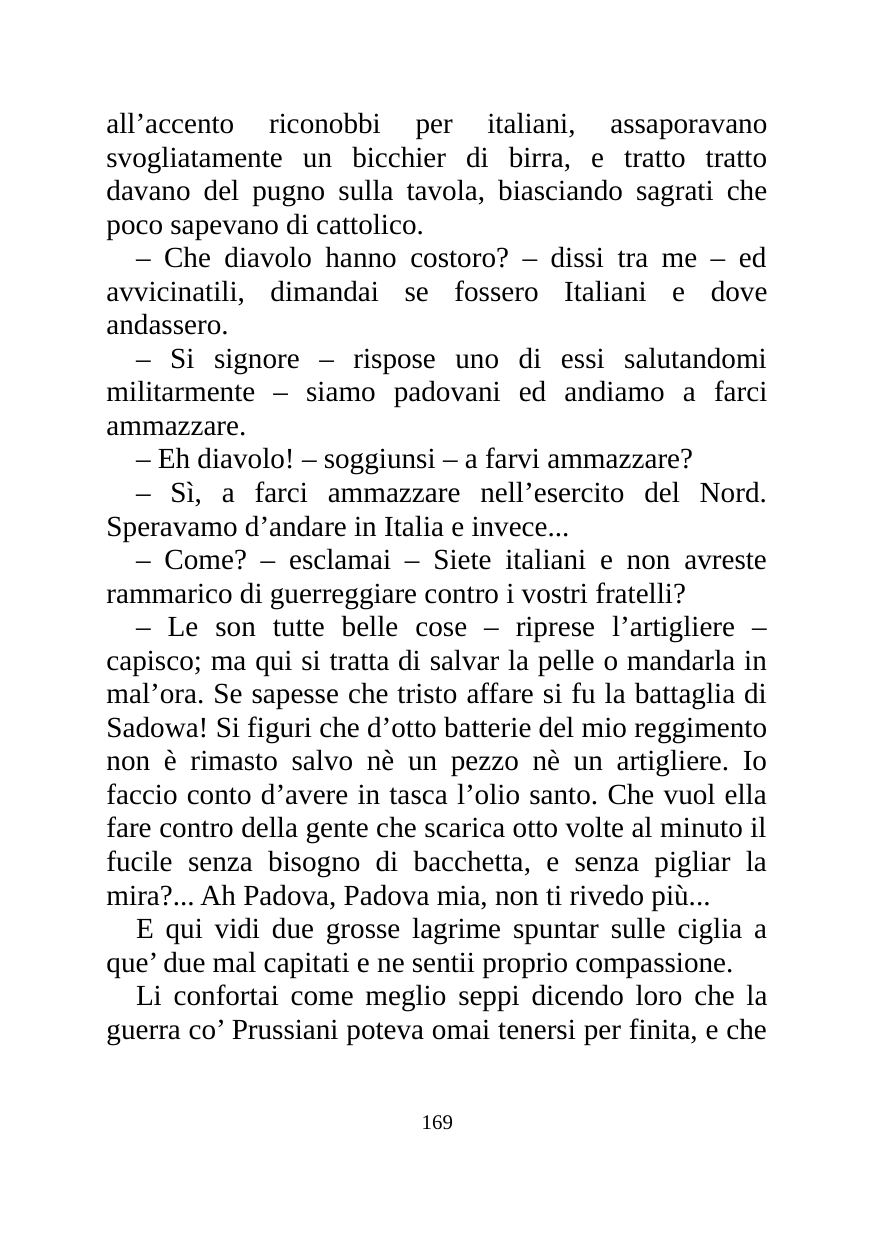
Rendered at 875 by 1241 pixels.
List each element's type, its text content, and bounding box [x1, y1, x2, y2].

text – Eh diavolo! – soggiunsi – a farvi ammazzare? [106, 442, 768, 475]
text – Come? – esclamai – Siete italiani e non avreste rammarico di guerreggiare contro i vostri fratelli? [106, 542, 768, 609]
text – Si signore – rispose uno di essi salutandomi militarmente – siamo padovani ed andiamo a farci ammazzare. [106, 341, 768, 442]
text Li confortai come meglio seppi dicendo loro che la guerra co’ Prussiani poteva omai tenersi per finita, e che [106, 978, 768, 1045]
text – Sì, a farci ammazzare nell’esercito del Nord. Speravamo d’andare in Italia e invece... [106, 475, 768, 542]
text all’accento riconobbi per italiani, assaporavano svogliatamente un bicchier di birra, e tratto tratto davano del pugno sulla tavola, biasciando sagrati che poco sapevano di cattolico. [106, 106, 768, 240]
text – Le son tutte belle cose – riprese l’artigliere – capisco; ma qui si tratta di salvar la pelle o mandarla in mal’ora. Se sapesse che tristo affare si fu la battaglia di Sadowa! Si figuri che d’otto batterie del mio reggimento non è rimasto salvo nè un pezzo nè un artigliere. Io faccio conto d’avere in tasca l’olio santo. Che vuol ella fare contro della gente che scarica otto volte al minuto il fucile senza bisogno di bacchetta, e senza pigliar la mira?... Ah Padova, Padova mia, non ti rivedo più... [106, 609, 768, 911]
text – Che diavolo hanno costoro? – dissi tra me – ed avvicinatili, dimandai se fossero Italiani e dove andassero. [106, 240, 768, 341]
text E qui vidi due grosse lagrime spuntar sulle ciglia a que’ due mal capitati e ne sentii proprio compassione. [106, 911, 768, 978]
